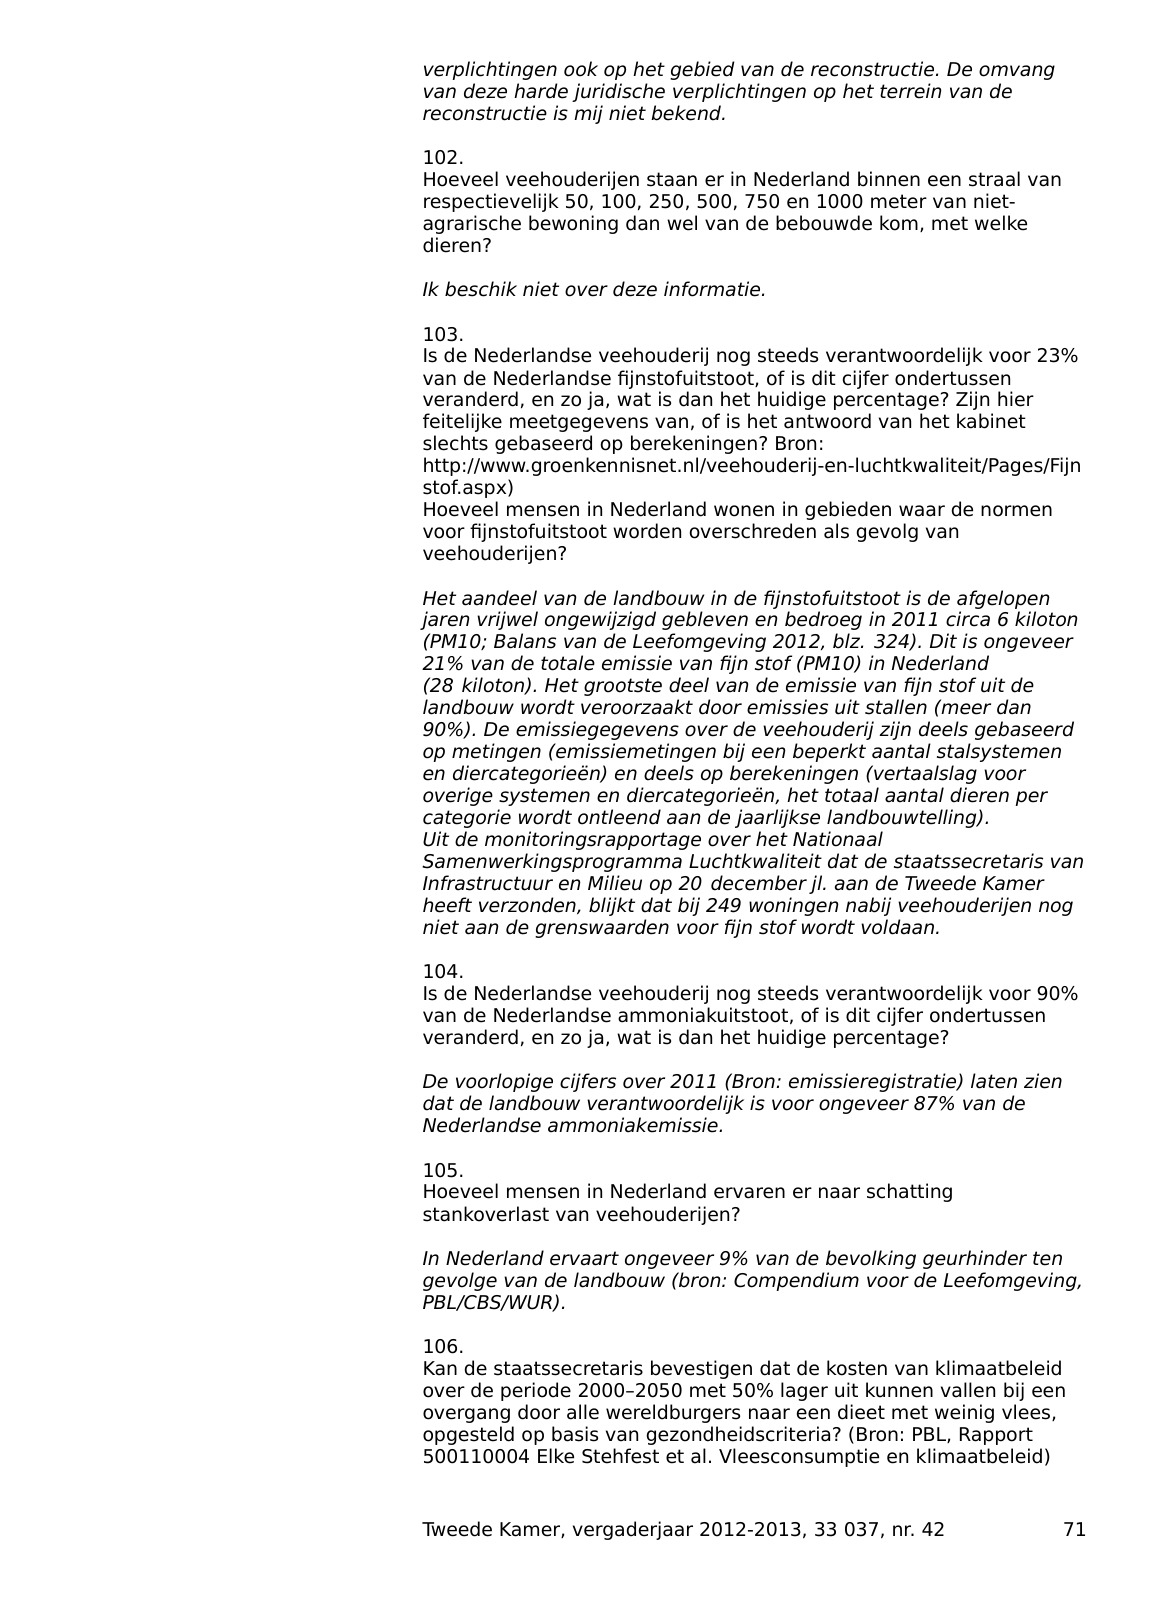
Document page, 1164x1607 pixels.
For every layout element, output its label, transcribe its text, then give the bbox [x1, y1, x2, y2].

text 105. [422, 1159, 1087, 1181]
text 106. [422, 1336, 1087, 1358]
text Is de Nederlandse veehouderij nog steeds verantwoordelijk voor 90% van de Nederlandse ammoniakuitstoot, of is dit cijfer ondertussen veranderd, en zo ja, wat is dan het huidige percentage? [422, 983, 1087, 1049]
text Uit de monitoringsrapportage over het Nationaal Samenwerkingsprogramma Luchtkwaliteit dat de staatssecretaris van Infrastructuur en Milieu op 20 december jl. aan de Tweede Kamer heeft verzonden, blijkt dat bij 249 woningen nabij veehouderijen nog niet aan de grenswaarden voor fijn stof wordt voldaan. [422, 829, 1087, 939]
text 104. [422, 961, 1087, 983]
text Hoeveel veehouderijen staan er in Nederland binnen een straal van respectievelijk 50, 100, 250, 500, 750 en 1000 meter van niet-agrarische bewoning dan wel van de bebouwde kom, met welke dieren? [422, 169, 1087, 257]
text Kan de staatssecretaris bevestigen dat de kosten van klimaatbeleid over de periode 2000–2050 met 50% lager uit kunnen vallen bij een overgang door alle wereldburgers naar een dieet met weinig vlees, opgesteld op basis van gezondheidscriteria? (Bron: PBL, Rapport 500110004 Elke Stehfest et al. Vleesconsumptie en klimaatbeleid) [422, 1358, 1087, 1468]
text De voorlopige cijfers over 2011 (Bron: emissieregistratie) laten zien dat de landbouw verantwoordelijk is voor ongeveer 87% van de Nederlandse ammoniakemissie. [422, 1071, 1087, 1137]
text verplichtingen ook op het gebied van de reconstructie. De omvang van deze harde juridische verplichtingen op het terrein van de reconstructie is mij niet bekend. [422, 59, 1087, 125]
text Hoeveel mensen in Nederland wonen in gebieden waar de normen voor fijnstofuitstoot worden overschreden als gevolg van veehouderijen? [422, 499, 1087, 565]
text 102. [422, 147, 1087, 169]
text 103. [422, 323, 1087, 345]
text Is de Nederlandse veehouderij nog steeds verantwoordelijk voor 23% van de Nederlandse fijnstofuitstoot, of is dit cijfer ondertussen veranderd, en zo ja, wat is dan het huidige percentage? Zijn hier feitelijke meetgegevens van, of is het antwoord van het kabinet slechts gebaseerd op berekeningen? Bron: http://www.groenkennisnet.nl/veehouderij-en-luchtkwaliteit/Pages/Fijnstof.aspx) [422, 345, 1087, 499]
text Ik beschik niet over deze informatie. [422, 279, 1087, 301]
text In Nederland ervaart ongeveer 9% van de bevolking geurhinder ten gevolge van de landbouw (bron: Compendium voor de Leefomgeving, PBL/CBS/WUR). [422, 1248, 1087, 1313]
text Het aandeel van de landbouw in de fijnstofuitstoot is de afgelopen jaren vrijwel ongewijzigd gebleven en bedroeg in 2011 circa 6 kiloton (PM10; Balans van de Leefomgeving 2012, blz. 324). Dit is ongeveer 21% van de totale emissie van fijn stof (PM10) in Nederland (28 kiloton). Het grootste deel van de emissie van fijn stof uit de landbouw wordt veroorzaakt door emissies uit stallen (meer dan 90%). De emissiegegevens over de veehouderij zijn deels gebaseerd op metingen (emissiemetingen bij een beperkt aantal stalsystemen en diercategorieën) en deels op berekeningen (vertaalslag voor overige systemen en diercategorieën, het totaal aantal dieren per categorie wordt ontleend aan de jaarlijkse landbouwtelling). [422, 587, 1087, 829]
text Hoeveel mensen in Nederland ervaren er naar schatting stankoverlast van veehouderijen? [422, 1181, 1087, 1225]
